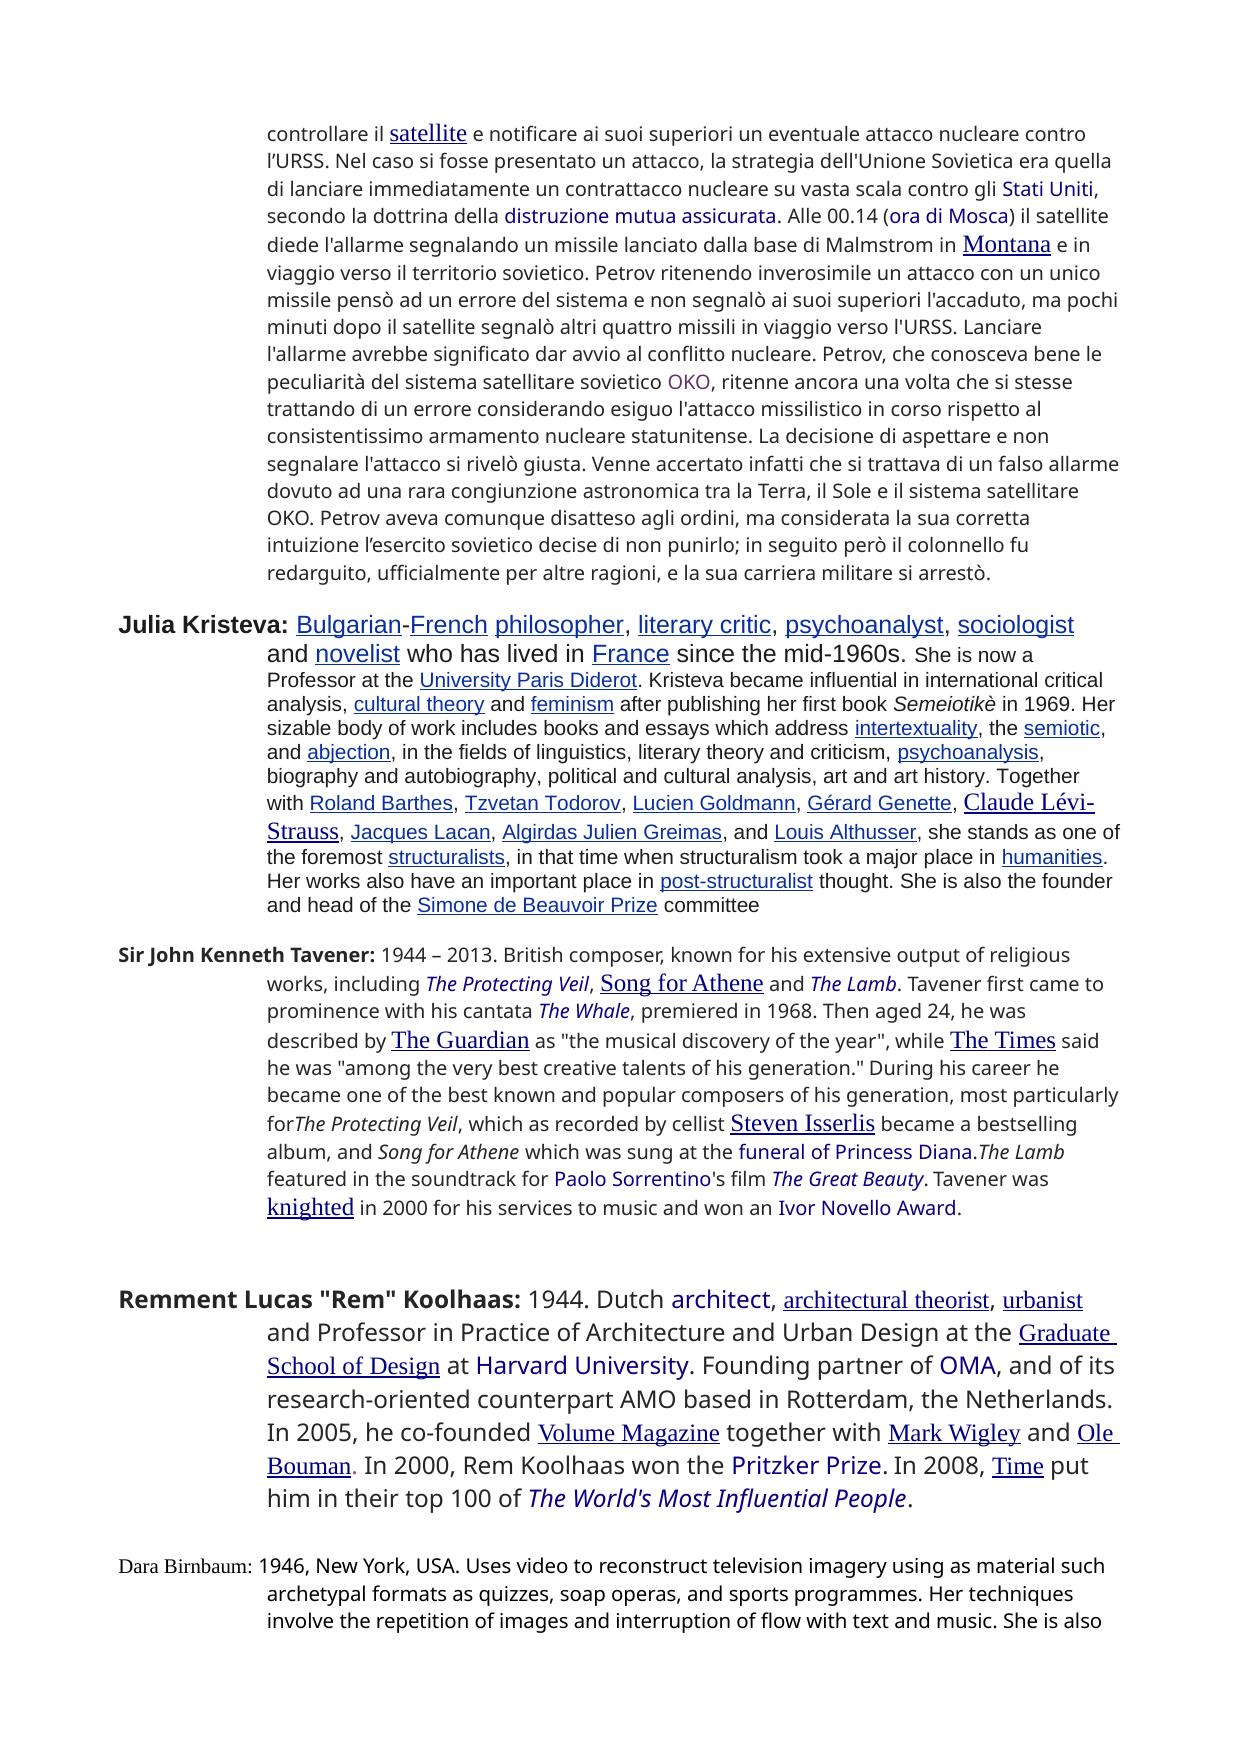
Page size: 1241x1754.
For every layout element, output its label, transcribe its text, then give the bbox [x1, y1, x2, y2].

text Sir John Kenneth Tavener: 1944 – 2013. British composer, known for his extensive output of religious works, including The Protecting Veil, Song for Athene and The Lamb. Tavener first came to prominence with his cantata The Whale, premiered in 1968. Then aged 24, he was described by The Guardian as "the musical discovery of the year", while The Times said he was "among the very best creative talents of his generation." During his career he became one of the best known and popular composers of his generation, most particularly forThe Protecting Veil, which as recorded by cellist Steven Isserlis became a bestselling album, and Song for Athene which was sung at the funeral of Princess Diana.The Lamb featured in the soundtrack for Paolo Sorrentino's film The Great Beauty. Tavener was knighted in 2000 for his services to music and won an Ivor Novello Award. [118, 941, 1122, 1222]
text Julia Kristeva: Bulgarian-French philosopher, literary critic, psychoanalyst, sociologist and novelist who has lived in France since the mid-1960s. She is now a Professor at the University Paris Diderot. Kristeva became influential in international critical analysis, cultural theory and feminism after publishing her first book Semeiotikè in 1969. Her sizable body of work includes books and essays which address intertextuality, the semiotic, and abjection, in the fields of linguistics, literary theory and criticism, psychoanalysis, biography and autobiography, political and cultural analysis, art and art history. Together with Roland Barthes, Tzvetan Todorov, Lucien Goldmann, Gérard Genette, Claude Lévi-Strauss, Jacques Lacan, Algirdas Julien Greimas, and Louis Althusser, she stands as one of the foremost structuralists, in that time when structuralism took a major place in humanities. Her works also have an important place in post-structuralist thought. She is also the founder and head of the Simone de Beauvoir Prize committee [118, 610, 1122, 917]
text Remment Lucas "Rem" Koolhaas: 1944. Dutch architect, architectural theorist, urbanist and Professor in Practice of Architecture and Urban Design at the Graduate School of Design at Harvard University. Founding partner of OMA, and of its research-oriented counterpart AMO based in Rotterdam, the Netherlands. In 2005, he co-founded Volume Magazine together with Mark Wigley and Ole Bouman. In 2000, Rem Koolhaas won the Pritzker Prize. In 2008, Time put him in their top 100 of The World's Most Influential People. [118, 1282, 1122, 1515]
text Dara Birnbaum: 1946, New York, USA. Uses video to reconstruct television imagery using as material such archetypal formats as quizzes, soap operas, and sports programmes. Her techniques involve the repetition of images and interruption of flow with text and music. She is also [118, 1551, 1122, 1634]
text controllare il satellite e notificare ai suoi superiori un eventuale attacco nucleare contro l’URSS. Nel caso si fosse presentato un attacco, la strategia dell'Unione Sovietica era quella di lanciare immediatamente un contrattacco nucleare su vasta scala contro gli Stati Uniti, secondo la dottrina della distruzione mutua assicurata. Alle 00.14 (ora di Mosca) il satellite diede l'allarme segnalando un missile lanciato dalla base di Malmstrom in Montana e in viaggio verso il territorio sovietico. Petrov ritenendo inverosimile un attacco con un unico missile pensò ad un errore del sistema e non segnalò ai suoi superiori l'accaduto, ma pochi minuti dopo il satellite segnalò altri quattro missili in viaggio verso l'URSS. Lanciare l'allarme avrebbe significato dar avvio al conflitto nucleare. Petrov, che conosceva bene le peculiarità del sistema satellitare sovietico OKO, ritenne ancora una volta che si stesse trattando di un errore considerando esiguo l'attacco missilistico in corso rispetto al consistentissimo armamento nucleare statunitense. La decisione di aspettare e non segnalare l'attacco si rivelò giusta. Venne accertato infatti che si trattava di un falso allarme dovuto ad una rara congiunzione astronomica tra la Terra, il Sole e il sistema satellitare OKO. Petrov aveva comunque disatteso agli ordini, ma considerata la sua corretta intuizione l’esercito sovietico decise di non punirlo; in seguito però il colonnello fu redarguito, ufficialmente per altre ragioni, e la sua carriera militare si arrestò. [118, 118, 1122, 586]
